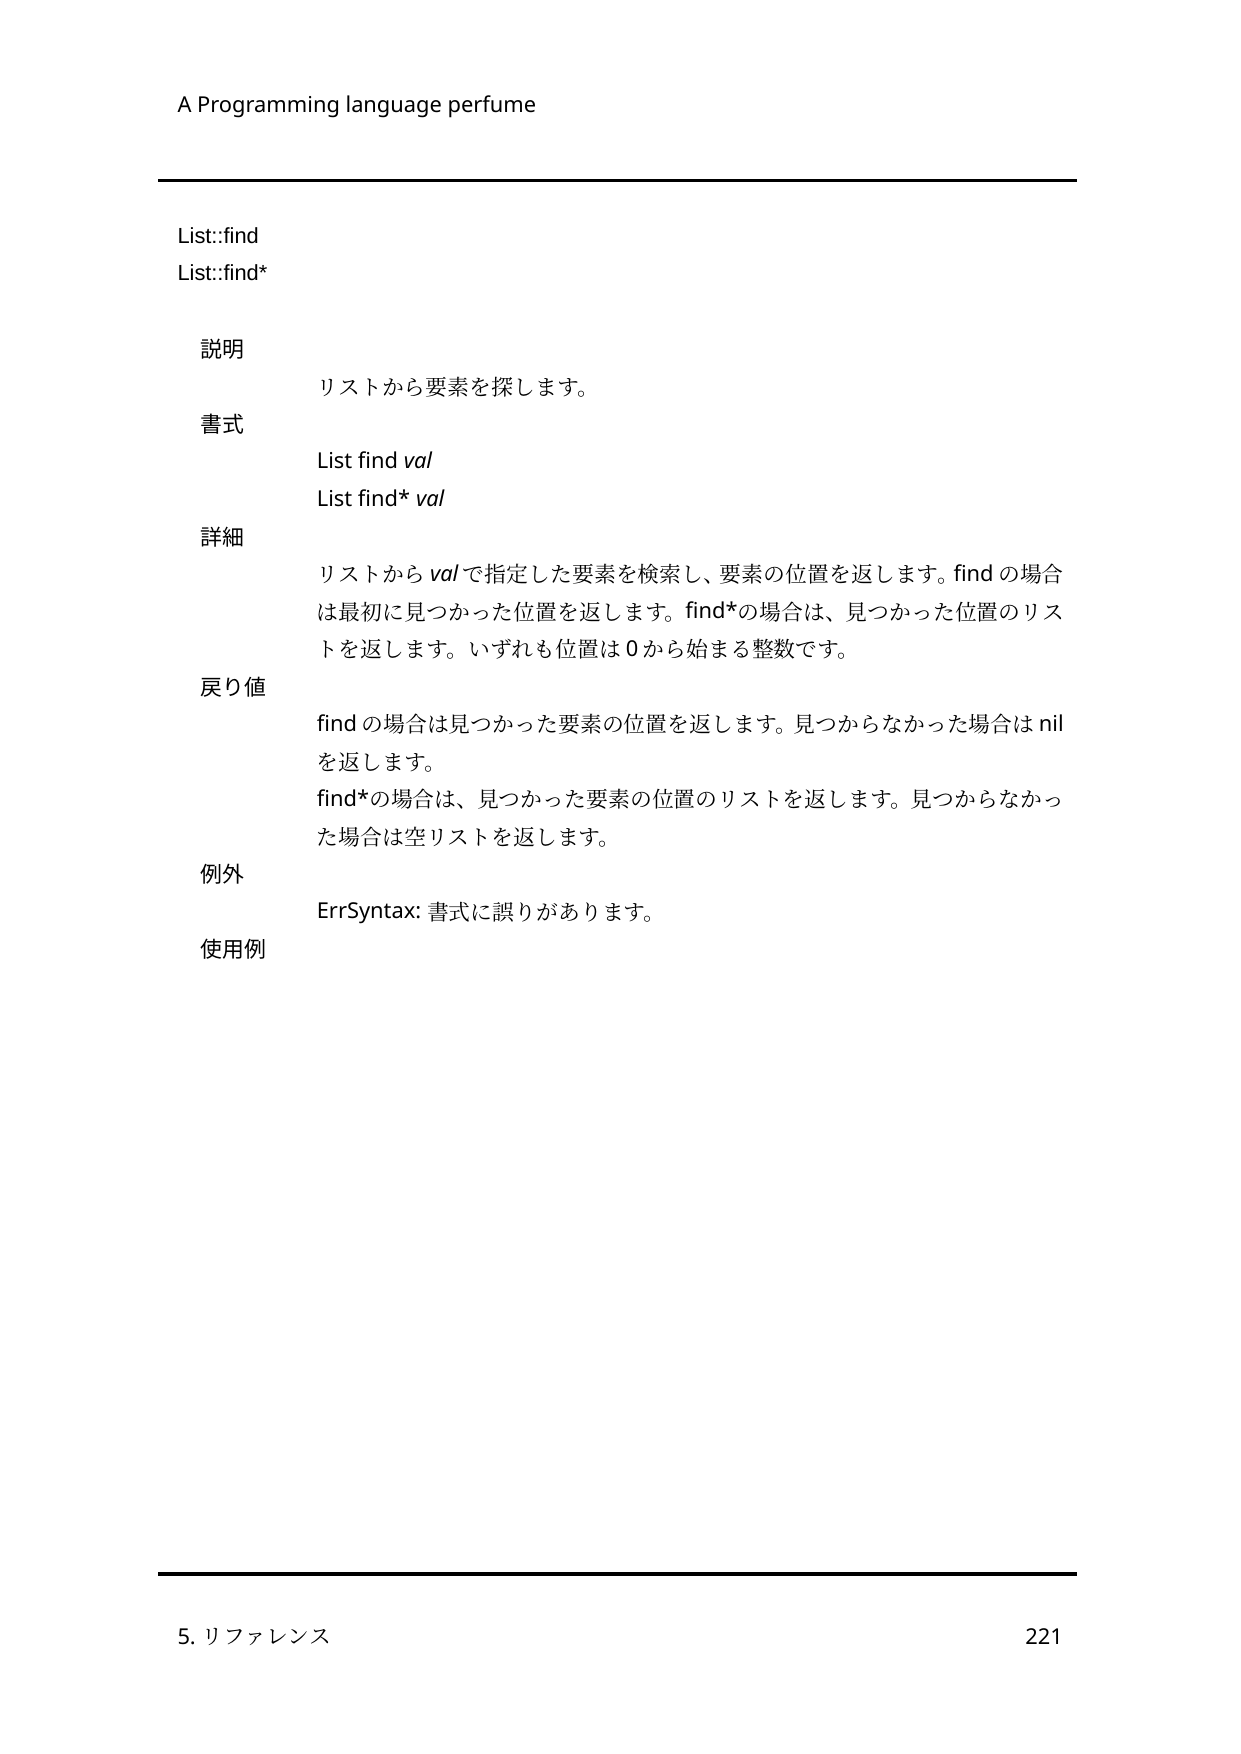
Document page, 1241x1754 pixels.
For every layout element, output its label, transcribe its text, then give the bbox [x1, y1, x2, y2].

table_header 説明 [200, 329, 317, 404]
table_cell ErrSyntax: 書式に誤りがあります。 [317, 854, 1063, 929]
table_cell リストからvalで指定した要素を検索し、要素の位置を返します。findの場合は最初に見つかった位置を返します。find*の場合は、見つかった位置のリストを返します。いずれも位置は0から始まる整数です。 [317, 517, 1063, 667]
table_cell 書式 [200, 404, 317, 517]
table_cell 戻り値 [200, 667, 317, 854]
subtitle List::find* [177, 254, 1063, 292]
subtitle List::find [177, 217, 1063, 254]
table_cell [317, 929, 1063, 1004]
table_cell List find val List find* val [317, 404, 1063, 517]
table_cell 例外 [200, 854, 317, 929]
table_cell findの場合は見つかった要素の位置を返します。見つからなかった場合はnilを返します。 find*の場合は、見つかった要素の位置のリストを返します。見つからなかった場合は空リストを返します。 [317, 667, 1063, 854]
table_cell 詳細 [200, 517, 317, 667]
table_cell 使用例 [200, 929, 317, 1004]
table_header リストから要素を探します。 [317, 329, 1063, 404]
